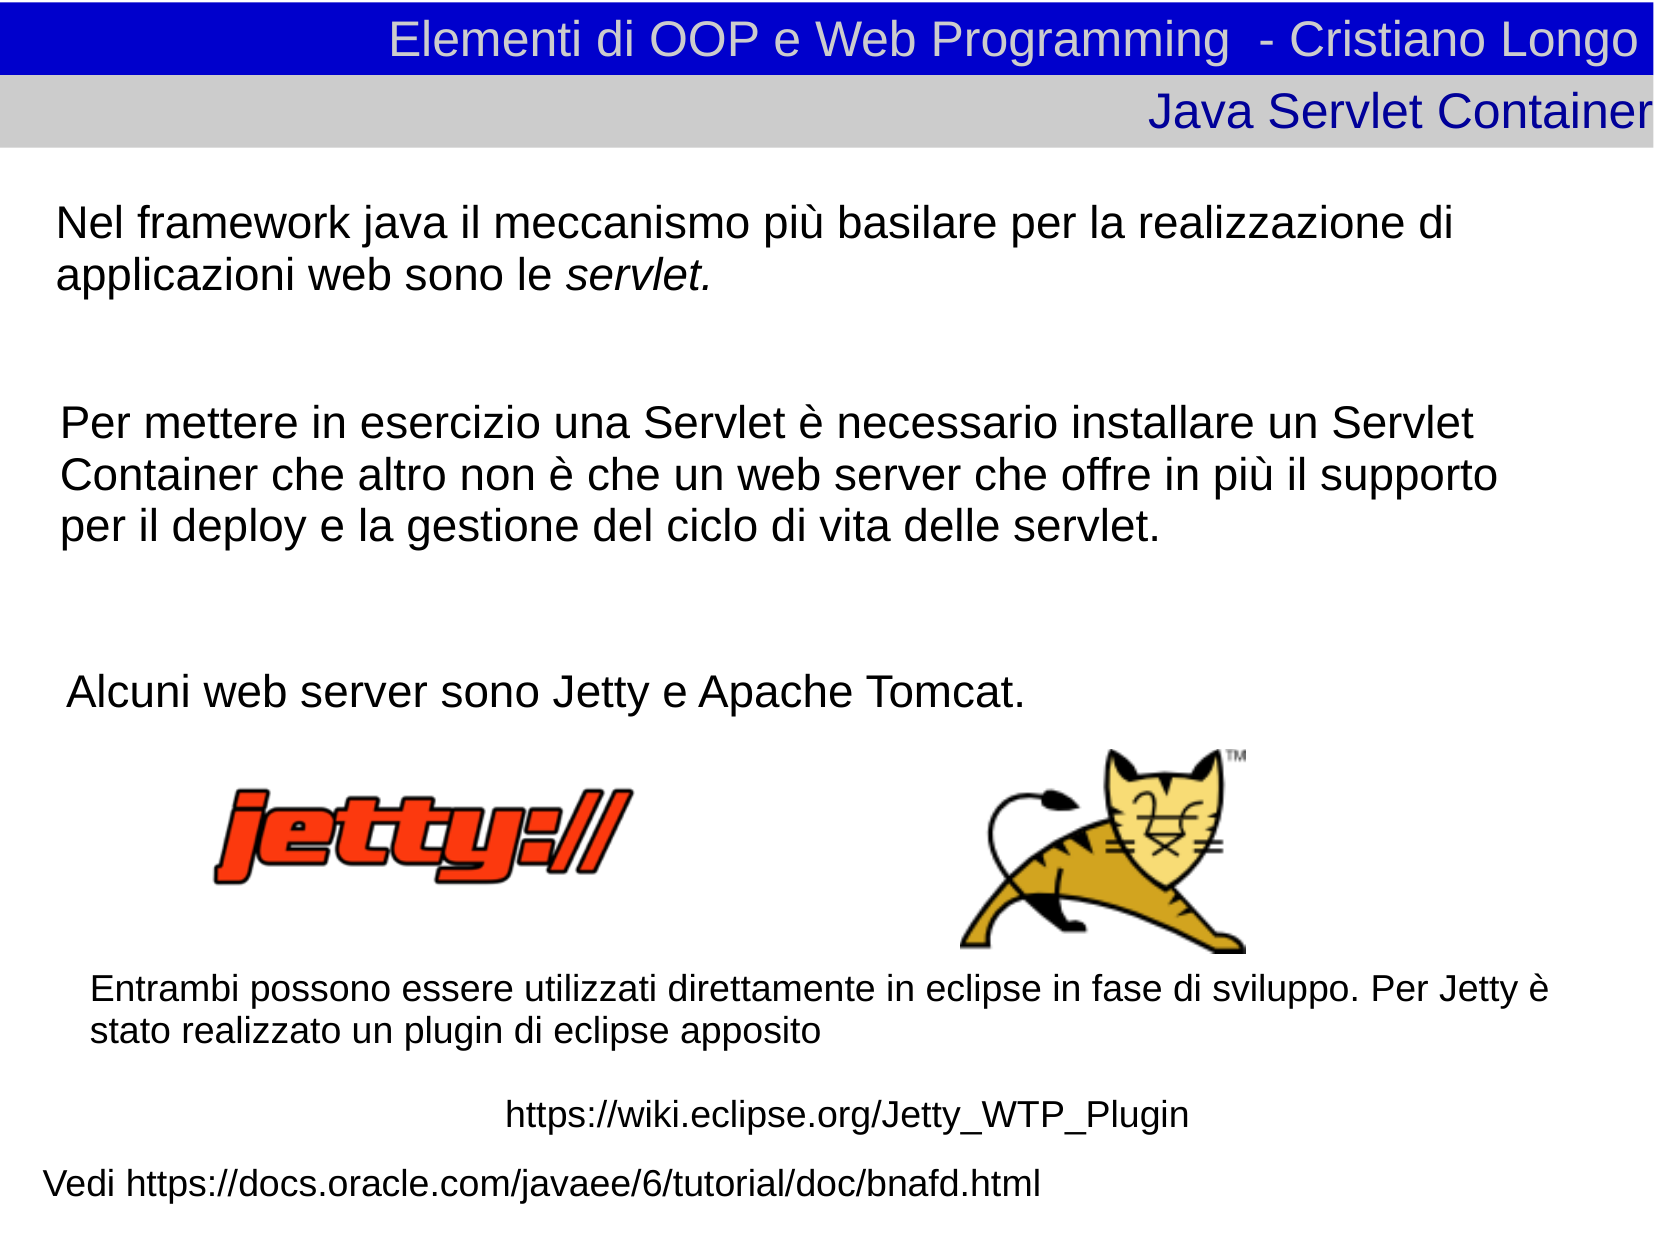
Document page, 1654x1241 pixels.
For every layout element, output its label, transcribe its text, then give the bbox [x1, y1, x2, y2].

text_box Per mettere in esercizio una Servlet è necessario installare un Servlet Container che altro non è che un web server che offre in più il supporto per il deploy e la gestione del ciclo di vita delle servlet. [45, 390, 1561, 573]
picture [960, 749, 1246, 954]
text_box Entrambi possono essere utilizzati direttamente in eclipse in fase di sviluppo. Per Jetty è stato realizzato un plugin di eclipse apposito https://wiki.eclipse.org/Jetty_WTP_Plugin [75, 960, 1621, 1143]
picture [202, 774, 646, 901]
text_box Vedi https://docs.oracle.com/javaee/6/tutorial/doc/bnafd.html [27, 1155, 1654, 1241]
title Elementi di OOP e Web Programming - Cristiano Longo [0, 2, 1654, 75]
title Java Servlet Container [0, 75, 1654, 148]
text_box Alcuni web server sono Jetty e Apache Tomcat. [51, 658, 1567, 734]
text_box Nel framework java il meccanismo più basilare per la realizzazione di applicazioni web sono le servlet. [40, 189, 1556, 373]
